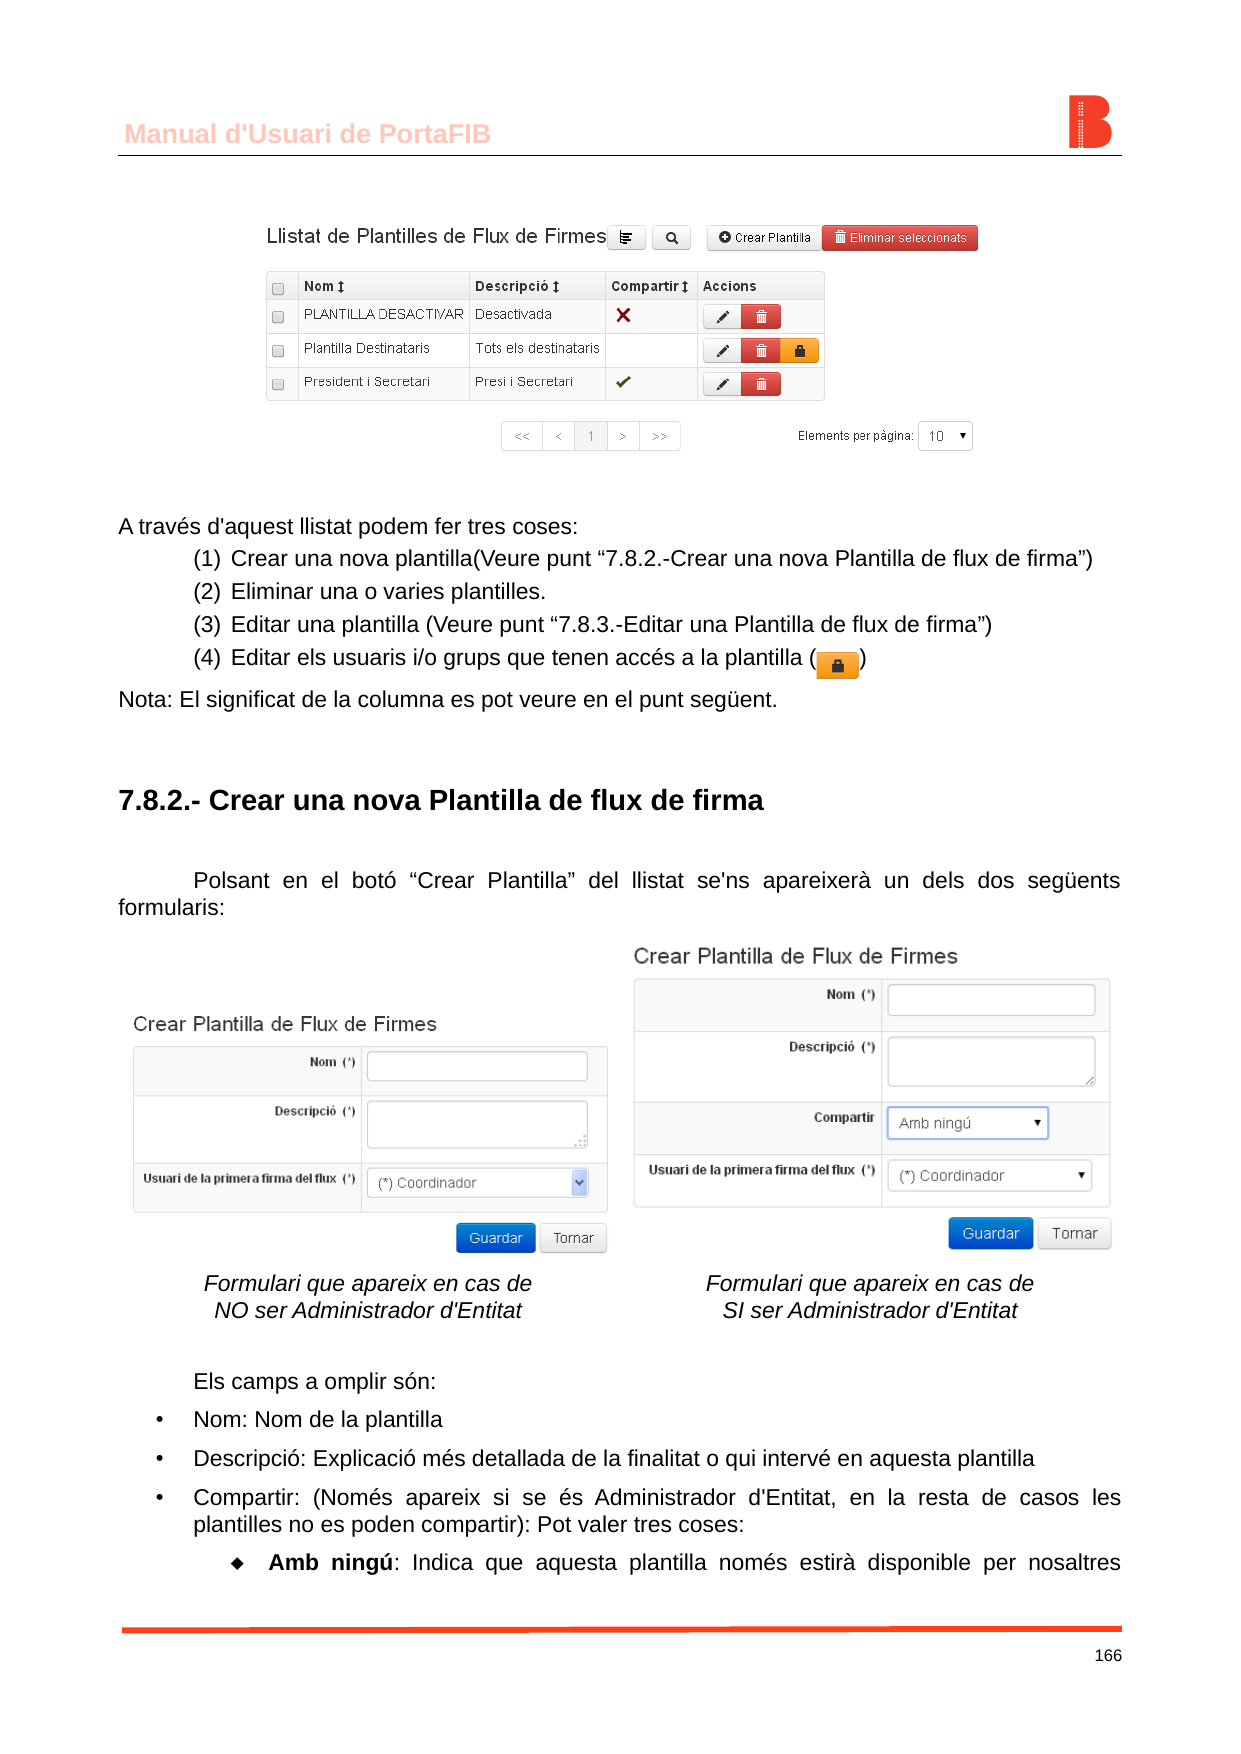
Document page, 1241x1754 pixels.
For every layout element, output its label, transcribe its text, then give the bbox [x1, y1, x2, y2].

list Nom: Nom de la plantilla [156, 1406, 1122, 1433]
subtitle Crear una nova Plantilla de flux de firma [118, 782, 1122, 816]
table_cell Formulari que apareix en cas de NO ser Administrador d'Entitat [118, 1265, 620, 1329]
table_header [118, 933, 620, 1264]
list Amb ningú: Indica que aquesta plantilla només estirà disponible per nosaltres [231, 1549, 1122, 1576]
picture [259, 215, 981, 462]
table_cell Formulari que apareix en cas de SI ser Administrador d'Entitat [620, 1265, 1122, 1329]
list Compartir: (Només apareix si se és Administrador d'Entitat, en la resta de casos les plantilles no es poden compartir): Pot valer tres coses: [156, 1484, 1122, 1537]
text A través d'aquest llistat podem fer tres coses: [118, 513, 1122, 539]
picture [625, 938, 1117, 1259]
text Nota: El significat de la columna es pot veure en el punt següent. [118, 686, 1122, 712]
text Polsant en el botó “Crear Plantilla” del llistat se'ns apareixerà un dels dos següents formularis: [118, 867, 1122, 920]
list Eliminar una o varies plantilles. [193, 578, 1122, 604]
table_header [620, 933, 1122, 1264]
picture [816, 651, 859, 680]
list Crear una nova plantilla(Veure punt “7.8.2Crear una nova Plantilla de flux de firma”) [193, 545, 1122, 572]
picture [123, 1005, 615, 1259]
text Els camps a omplir són: [118, 1368, 1122, 1394]
picture [1063, 94, 1117, 150]
list Editar els usuaris i/o grups que tenen accés a la plantilla () [193, 644, 1122, 679]
list Editar una plantilla (Veure punt “7.8.3Editar una Plantilla de flux de firma”) [193, 611, 1122, 637]
list Descripció: Explicació més detallada de la finalitat o qui intervé en aquesta plantilla [156, 1445, 1122, 1472]
